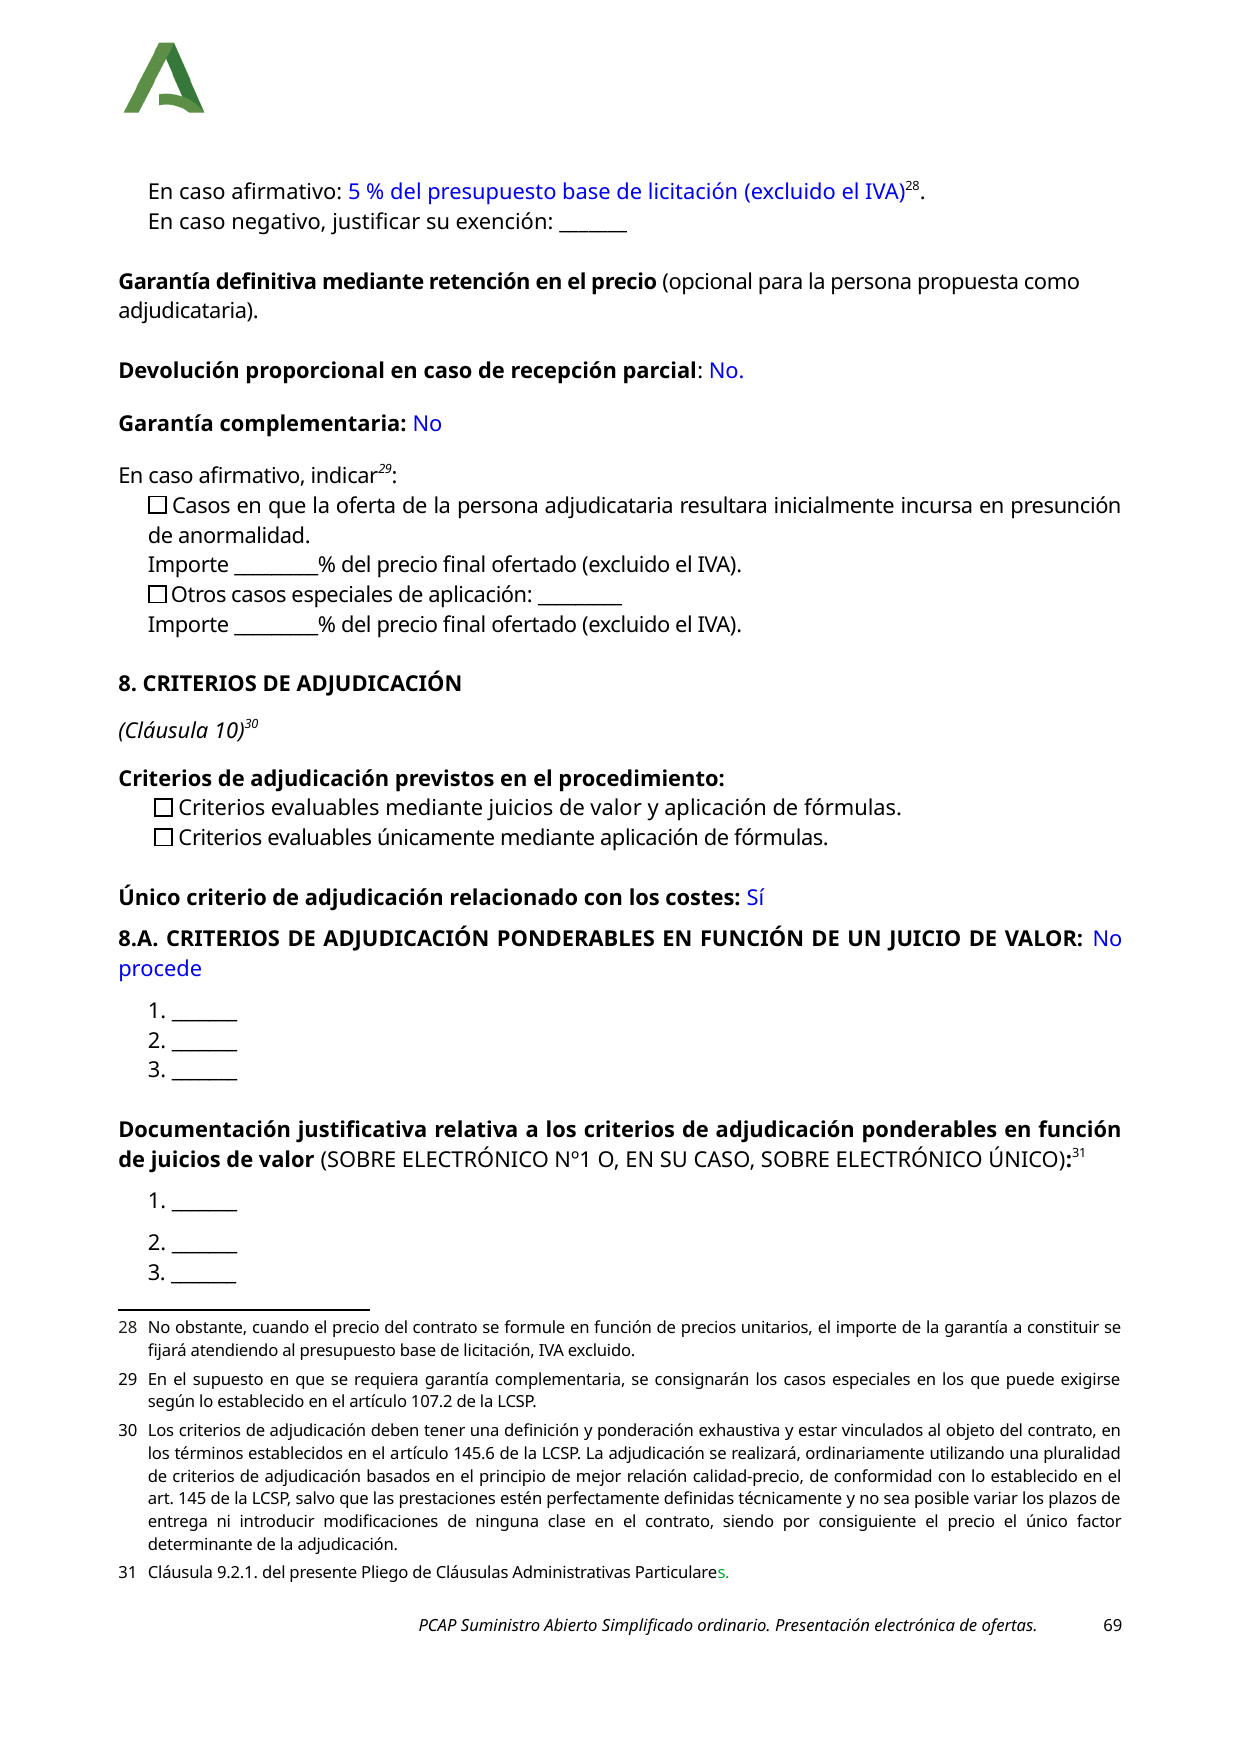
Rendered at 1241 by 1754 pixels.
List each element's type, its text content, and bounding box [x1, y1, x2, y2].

text Criterios evaluables mediante juicios de valor y aplicación de fórmulas. [148, 792, 1122, 822]
text Otros casos especiales de aplicación: _________ [148, 579, 1122, 609]
text En caso afirmativo, indicar: [118, 460, 1122, 490]
text Garantía complementaria: No [118, 408, 1122, 437]
text Criterios evaluables únicamente mediante aplicación de fórmulas. [148, 822, 1122, 852]
text En caso negativo, justificar su exención: _______ [148, 206, 1122, 236]
text 1. _______ [148, 995, 1122, 1025]
text 2. _______ [148, 1227, 1122, 1257]
text (Cláusula 10) [118, 715, 1122, 745]
text No obstante, cuando el precio del contrato se formule en función de precios unitarios, el importe de la garantía a constituir se fijará atendiendo al presupuesto base de licitación, IVA excluido. [118, 1316, 1122, 1361]
text Criterios de adjudicación previstos en el procedimiento: [118, 763, 1122, 792]
text En caso afirmativo: 5 % del presupuesto base de licitación (excluido el IVA). [148, 176, 1122, 206]
text Importe _________% del precio final ofertado (excluido el IVA). [148, 549, 1122, 579]
text En el supuesto en que se requiera garantía complementaria, se consignarán los casos especiales en los que puede exigirse según lo establecido en el artículo 107.2 de la LCSP. [118, 1367, 1122, 1413]
text 3. _______ [148, 1054, 1122, 1084]
text Único criterio de adjudicación relacionado con los costes: Sí [118, 882, 1122, 912]
text Cláusula 9.2.1. del presente Pliego de Cláusulas Administrativas Particulares. [118, 1561, 1122, 1584]
text Los criterios de adjudicación deben tener una definición y ponderación exhaustiva y estar vinculados al objeto del contrato, en los términos establecidos en el artículo 145.6 de la LCSP. La adjudicación se realizará, ordinariamente utilizando una pluralidad de criterios de adjudicación basados en el principio de mejor relación calidad-precio, de conformidad con lo establecido en el art. 145 de la LCSP, salvo que las prestaciones estén perfectamente definidas técnicamente y no sea posible variar los plazos de entrega ni introducir modificaciones de ninguna clase en el contrato, siendo por consiguiente el precio el único factor determinante de la adjudicación. [118, 1419, 1122, 1555]
text 3. _______ [148, 1257, 1122, 1287]
text Documentación justificativa relativa a los criterios de adjudicación ponderables en función de juicios de valor (SOBRE ELECTRÓNICO Nº1 O, EN SU CASO, SOBRE ELECTRÓNICO ÚNICO): [118, 1114, 1122, 1174]
text Importe _________% del precio final ofertado (excluido el IVA). [148, 609, 1122, 639]
text Devolución proporcional en caso de recepción parcial: No. [118, 355, 1122, 385]
text 8.A. CRITERIOS DE ADJUDICACIÓN PONDERABLES EN FUNCIÓN DE UN JUICIO DE VALOR: No procede [118, 923, 1122, 983]
text 2. _______ [148, 1025, 1122, 1054]
text Garantía definitiva mediante retención en el precio (opcional para la persona propuesta como adjudicataria). [118, 266, 1122, 325]
picture [119, 38, 209, 117]
text 1. _______ [148, 1186, 1122, 1215]
text Casos en que la oferta de la persona adjudicataria resultara inicialmente incursa en presunción de anormalidad. [148, 490, 1122, 549]
text 8. CRITERIOS DE ADJUDICACIÓN [118, 668, 1122, 697]
